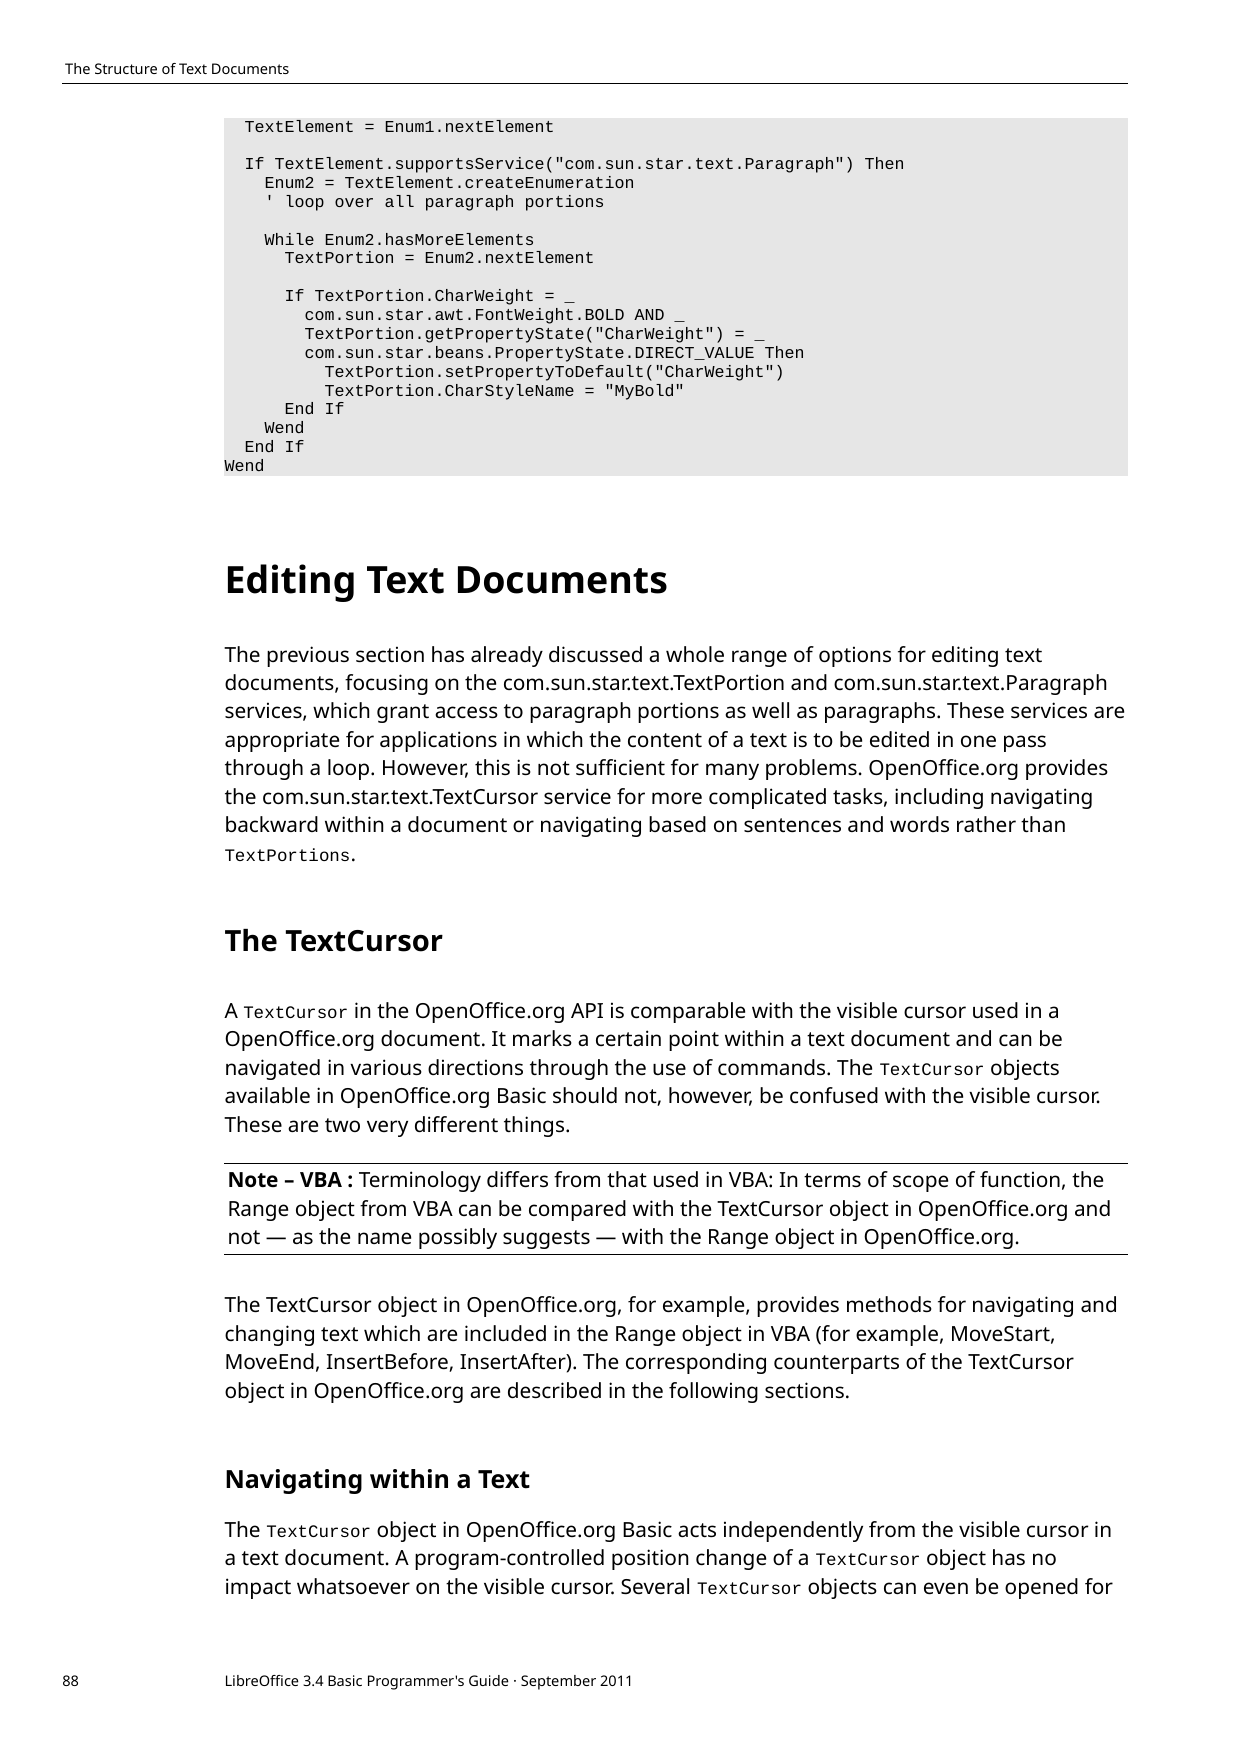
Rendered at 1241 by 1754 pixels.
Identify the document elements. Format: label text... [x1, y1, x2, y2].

subtitle Editing Text Documents [224, 553, 1128, 604]
text The TextCursor object in OpenOffice.org Basic acts independently from the visible cursor in a text document. A program-controlled position change of a TextCursor object has no impact whatsoever on the visible cursor. Several TextCursor objects can even be opened for [224, 1515, 1128, 1600]
text A TextCursor in the OpenOffice.org API is comparable with the visible cursor used in a OpenOffice.org document. It marks a certain point within a text document and can be navigated in various directions through the use of commands. The TextCursor objects available in OpenOffice.org Basic should not, however, be confused with the visible cursor. These are two very different things. [224, 996, 1128, 1138]
list VBA : Terminology differs from that used in VBA: In terms of scope of function, the Range object from VBA can be compared with the TextCursor object in OpenOffice.org and not — as the name possibly suggests — with the Range object in OpenOffice.org. [224, 1164, 1128, 1254]
text The TextCursor object in OpenOffice.org, for example, provides methods for navigating and changing text which are included in the Range object in VBA (for example, MoveStart, MoveEnd, InsertBefore, InsertAfter). The corresponding counterparts of the TextCursor object in OpenOffice.org are described in the following sections. [224, 1291, 1128, 1404]
text The previous section has already discussed a whole range of options for editing text documents, focusing on the com.sun.star.text.TextPortion and com.sun.star.text.Paragraph services, which grant access to paragraph portions as well as paragraphs. These services are appropriate for applications in which the content of a text is to be edited in one pass through a loop. However, this is not sufficient for many problems. OpenOffice.org provides the com.sun.star.text.TextCursor service for more complicated tasks, including navigating backward within a document or navigating based on sentences and words rather than TextPortions. [224, 640, 1128, 867]
text TextElement = Enum1.nextElement If TextElement.supportsService("com.sun.star.text.Paragraph") Then Enum2 = TextElement.createEnumeration ' loop over all paragraph portions While Enum2.hasMoreElements TextPortion = Enum2.nextElement If TextPortion.CharWeight = _ com.sun.star.awt.FontWeight.BOLD AND _ TextPortion.getPropertyState("CharWeight") = _ com.sun.star.beans.PropertyState.DIRECT_VALUE Then TextPortion.setPropertyToDefault("CharWeight") TextPortion.CharStyleName = "MyBold" End If Wend End If Wend [224, 118, 1128, 476]
subtitle The TextCursor [224, 921, 1128, 960]
subtitle Navigating within a Text [224, 1461, 1128, 1495]
